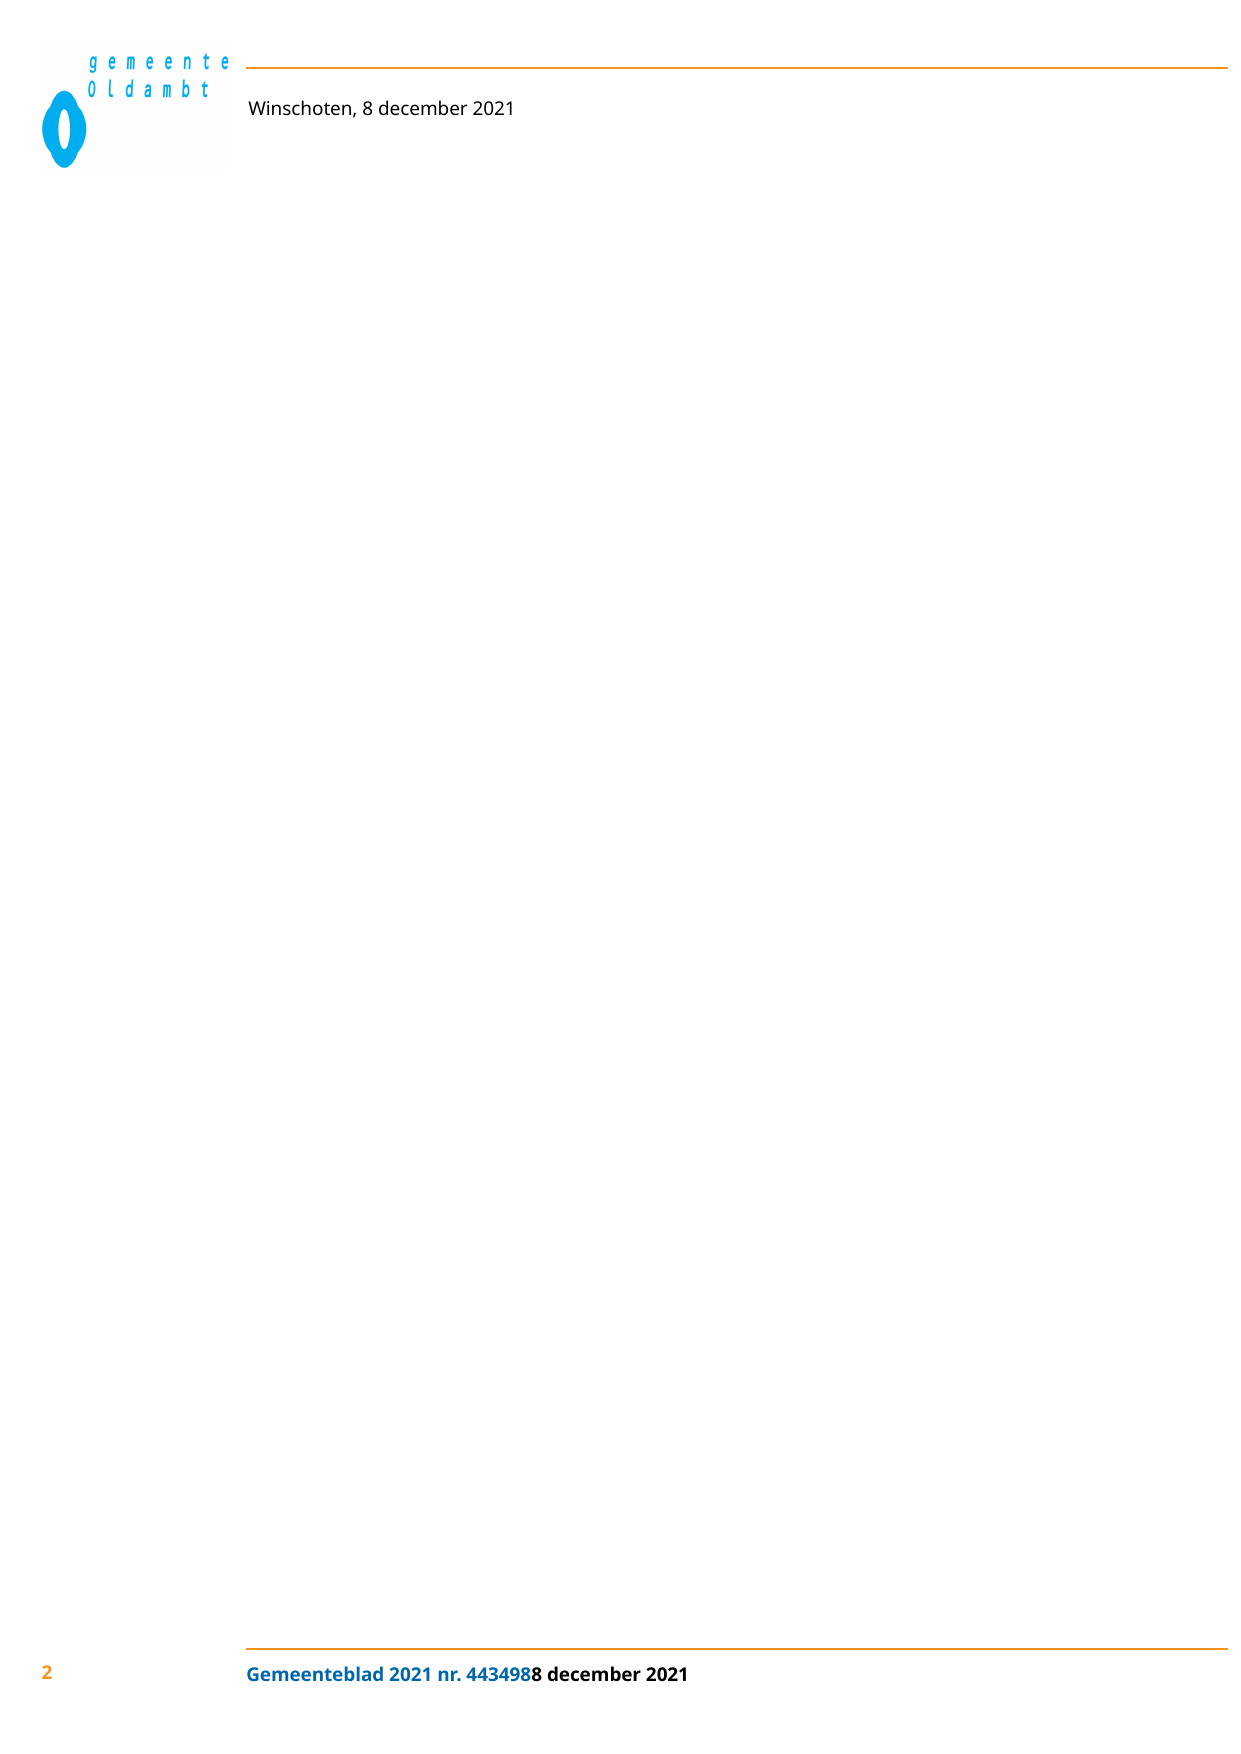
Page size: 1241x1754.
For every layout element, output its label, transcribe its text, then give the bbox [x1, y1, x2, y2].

picture [41, 47, 231, 172]
text Winschoten, 8 december 2021 [248, 95, 1152, 121]
